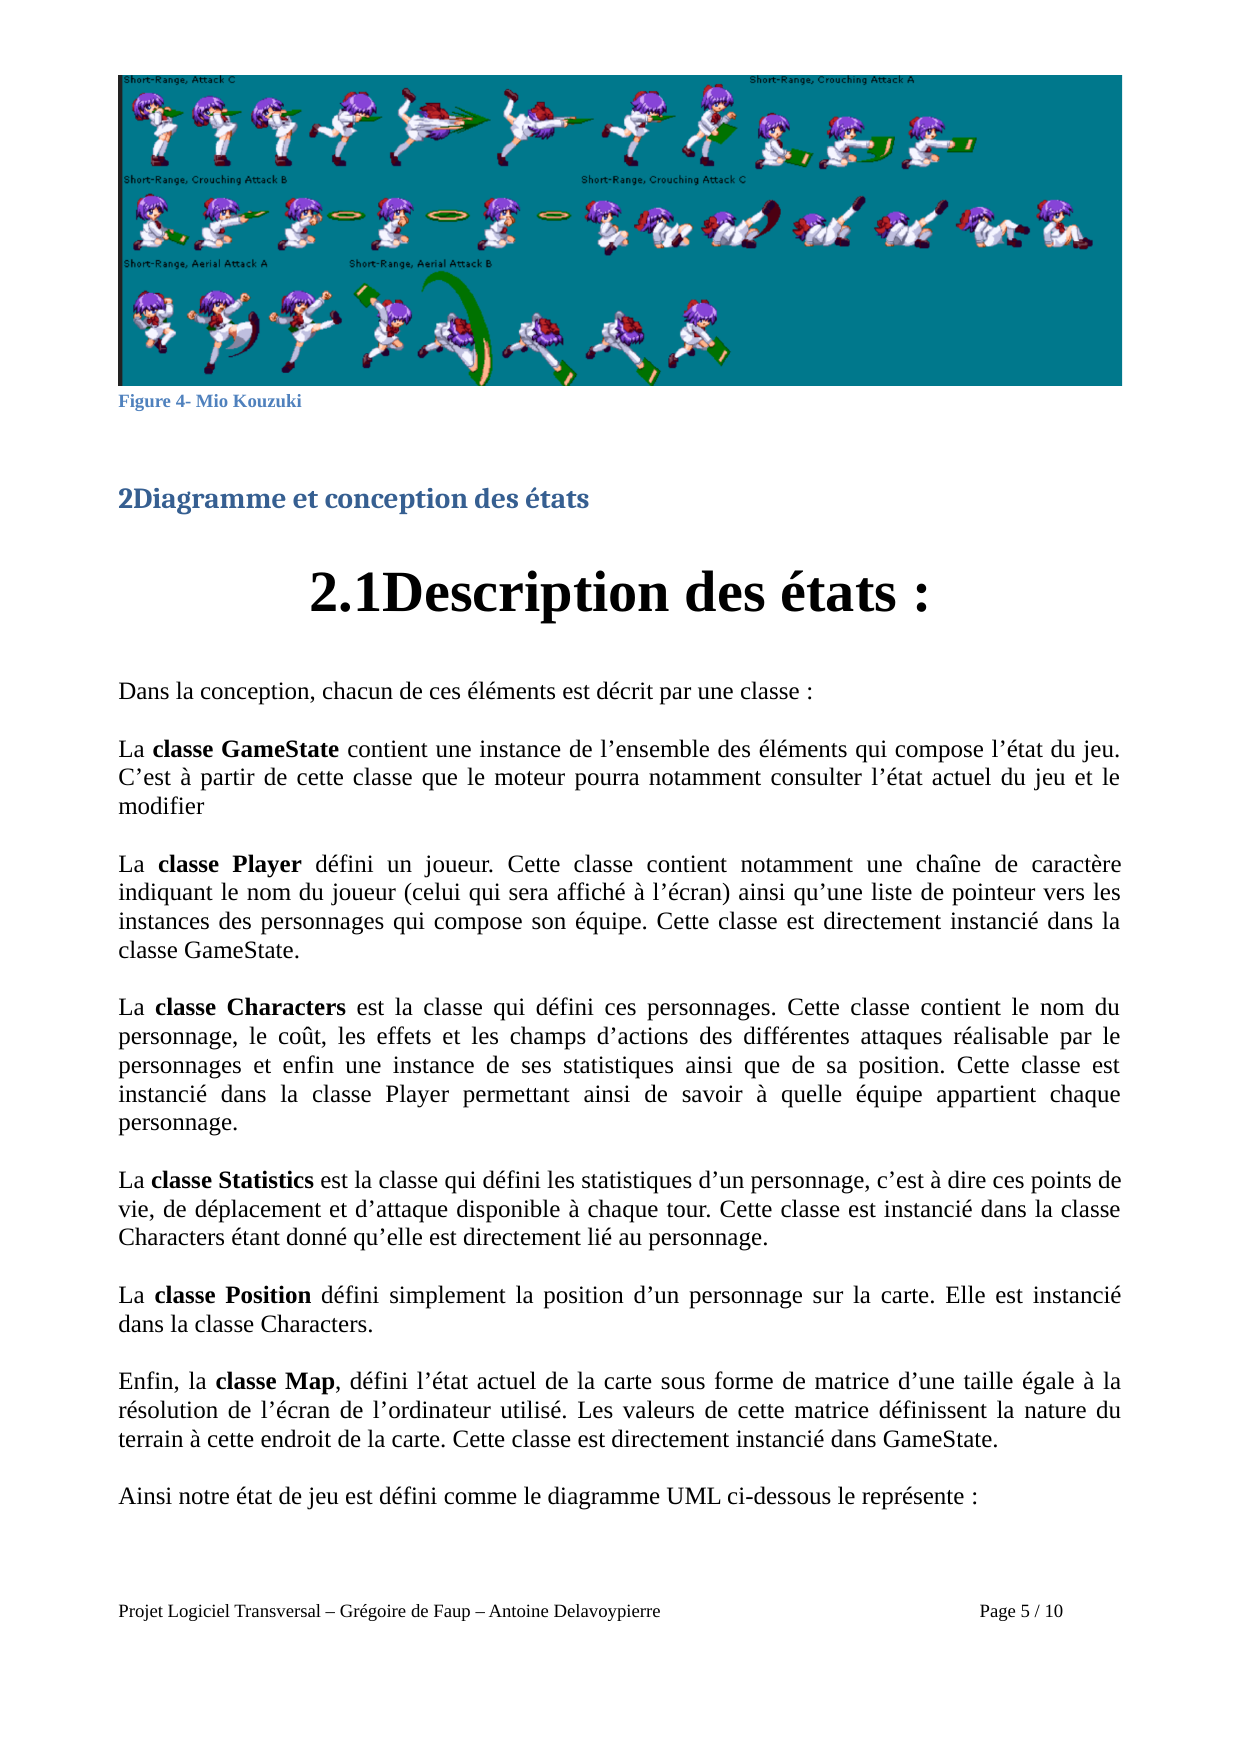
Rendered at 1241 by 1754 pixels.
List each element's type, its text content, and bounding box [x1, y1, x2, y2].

text La classe Position défini simplement la position d’un personnage sur la carte. Elle est instancié dans la classe Characters. [118, 1280, 1122, 1337]
text La classe GameState contient une instance de l’ensemble des éléments qui compose l’état du jeu. C’est à partir de cette classe que le moteur pourra notamment consulter l’état actuel du jeu et le modifier [118, 734, 1122, 820]
text La classe Characters est la classe qui défini ces personnages. Cette classe contient le nom du personnage, le coût, les effets et les champs d’actions des différentes attaques réalisable par le personnages et enfin une instance de ses statistiques ainsi que de sa position. Cette classe est instancié dans la classe Player permettant ainsi de savoir à quelle équipe appartient chaque personnage. [118, 992, 1122, 1136]
text Ainsi notre état de jeu est défini comme le diagramme UML ci-dessous le représente : [118, 1481, 1122, 1510]
text La classe Statistics est la classe qui défini les statistiques d’un personnage, c’est à dire ces points de vie, de déplacement et d’attaque disponible à chaque tour. Cette classe est instancié dans la classe Characters étant donné qu’elle est directement lié au personnage. [118, 1165, 1122, 1251]
text Enfin, la classe Map, défini l’état actuel de la carte sous forme de matrice d’une taille égale à la résolution de l’écran de l’ordinateur utilisé. Les valeurs de cette matrice définissent la nature du terrain à cette endroit de la carte. Cette classe est directement instancié dans GameState. [118, 1366, 1122, 1452]
text Figure 4- Mio Kouzuki [118, 389, 1122, 411]
picture [118, 75, 1123, 386]
subtitle Diagramme et conception des états [118, 482, 1122, 515]
text La classe Player défini un joueur. Cette classe contient notamment une chaîne de caractère indiquant le nom du joueur (celui qui sera affiché à l’écran) ainsi qu’une liste de pointeur vers les instances des personnages qui compose son équipe. Cette classe est directement instancié dans la classe GameState. [118, 849, 1122, 964]
text Dans la conception, chacun de ces éléments est décrit par une classe : [118, 676, 1122, 705]
subtitle Description des états : [118, 557, 1122, 624]
